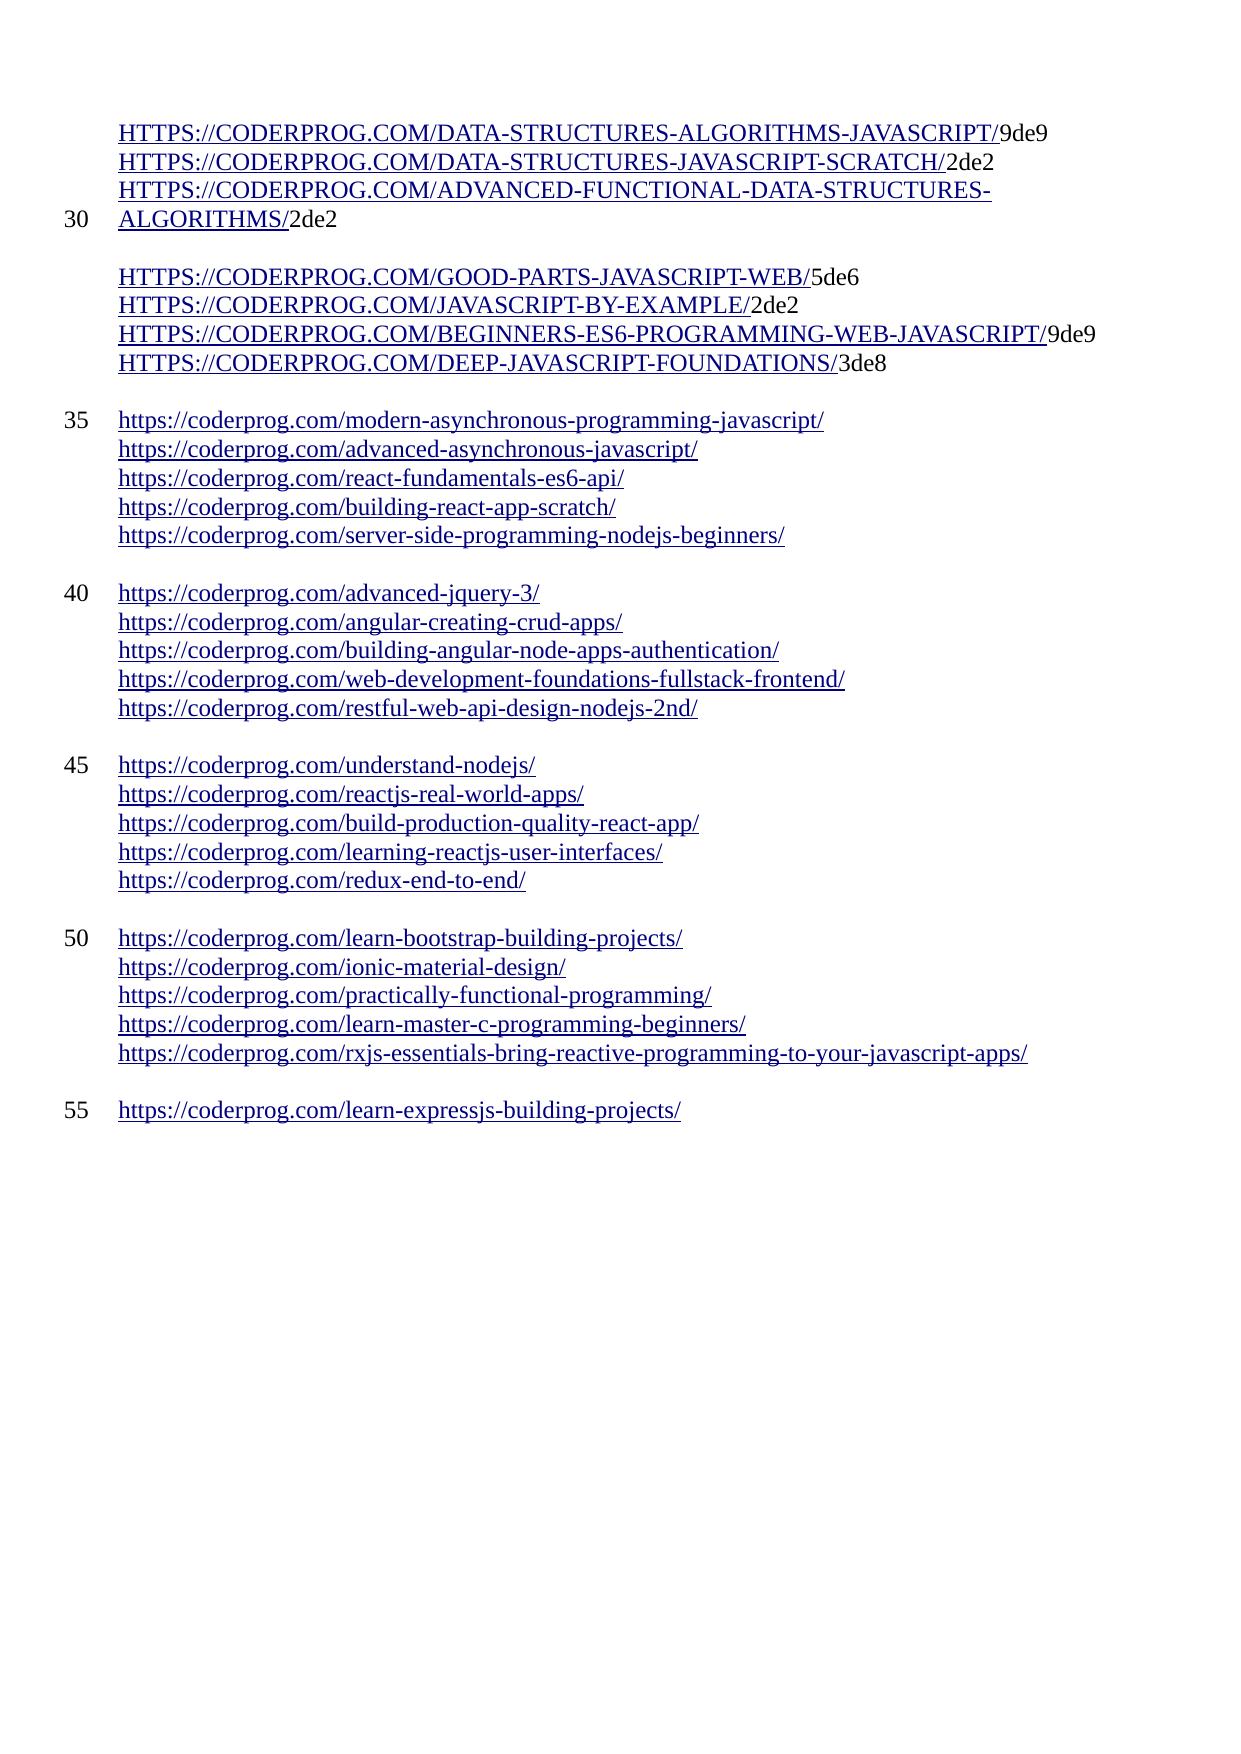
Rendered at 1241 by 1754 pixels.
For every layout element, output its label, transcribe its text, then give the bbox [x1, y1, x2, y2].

text HTTPS://CODERPROG.COM/DATA-STRUCTURES-ALGORITHMS-JAVASCRIPT/9de9 [118, 118, 1122, 147]
text https://coderprog.com/ionic-material-design/ [118, 952, 1122, 981]
text https://coderprog.com/learn-master-c-programming-beginners/ [118, 1009, 1122, 1038]
text HTTPS://CODERPROG.COM/ADVANCED-FUNCTIONAL-DATA-STRUCTURES-ALGORITHMS/2de2 [118, 176, 1122, 233]
text https://coderprog.com/rxjs-essentials-bring-reactive-programming-to-your-javascript-apps/ [118, 1038, 1122, 1067]
text https://coderprog.com/learn-bootstrap-building-projects/ [118, 923, 1122, 952]
text https://coderprog.com/modern-asynchronous-programming-javascript/ [118, 406, 1122, 434]
text https://coderprog.com/building-react-app-scratch/ [118, 492, 1122, 521]
text https://coderprog.com/angular-creating-crud-apps/ [118, 607, 1122, 636]
text https://coderprog.com/learn-expressjs-building-projects/ [118, 1096, 1122, 1124]
text https://coderprog.com/reactjs-real-world-apps/ [118, 779, 1122, 808]
text https://coderprog.com/react-fundamentals-es6-api/ [118, 463, 1122, 492]
text https://coderprog.com/practically-functional-programming/ [118, 981, 1122, 1009]
text https://coderprog.com/build-production-quality-react-app/ [118, 808, 1122, 837]
text https://coderprog.com/redux-end-to-end/ [118, 866, 1122, 894]
text https://coderprog.com/web-development-foundations-fullstack-frontend/ [118, 664, 1122, 693]
text HTTPS://CODERPROG.COM/GOOD-PARTS-JAVASCRIPT-WEB/5de6 [118, 262, 1122, 291]
text https://coderprog.com/advanced-jquery-3/ [118, 578, 1122, 607]
text HTTPS://CODERPROG.COM/JAVASCRIPT-BY-EXAMPLE/2de2 [118, 291, 1122, 319]
text HTTPS://CODERPROG.COM/BEGINNERS-ES6-PROGRAMMING-WEB-JAVASCRIPT/9de9 [118, 319, 1122, 348]
text https://coderprog.com/building-angular-node-apps-authentication/ [118, 636, 1122, 664]
text https://coderprog.com/understand-nodejs/ [118, 751, 1122, 779]
text HTTPS://CODERPROG.COM/DEEP-JAVASCRIPT-FOUNDATIONS/3de8 [118, 348, 1122, 377]
text HTTPS://CODERPROG.COM/DATA-STRUCTURES-JAVASCRIPT-SCRATCH/2de2 [118, 147, 1122, 176]
text https://coderprog.com/server-side-programming-nodejs-beginners/ [118, 521, 1122, 549]
text https://coderprog.com/restful-web-api-design-nodejs-2nd/ [118, 693, 1122, 722]
text https://coderprog.com/advanced-asynchronous-javascript/ [118, 434, 1122, 463]
text https://coderprog.com/learning-reactjs-user-interfaces/ [118, 837, 1122, 866]
